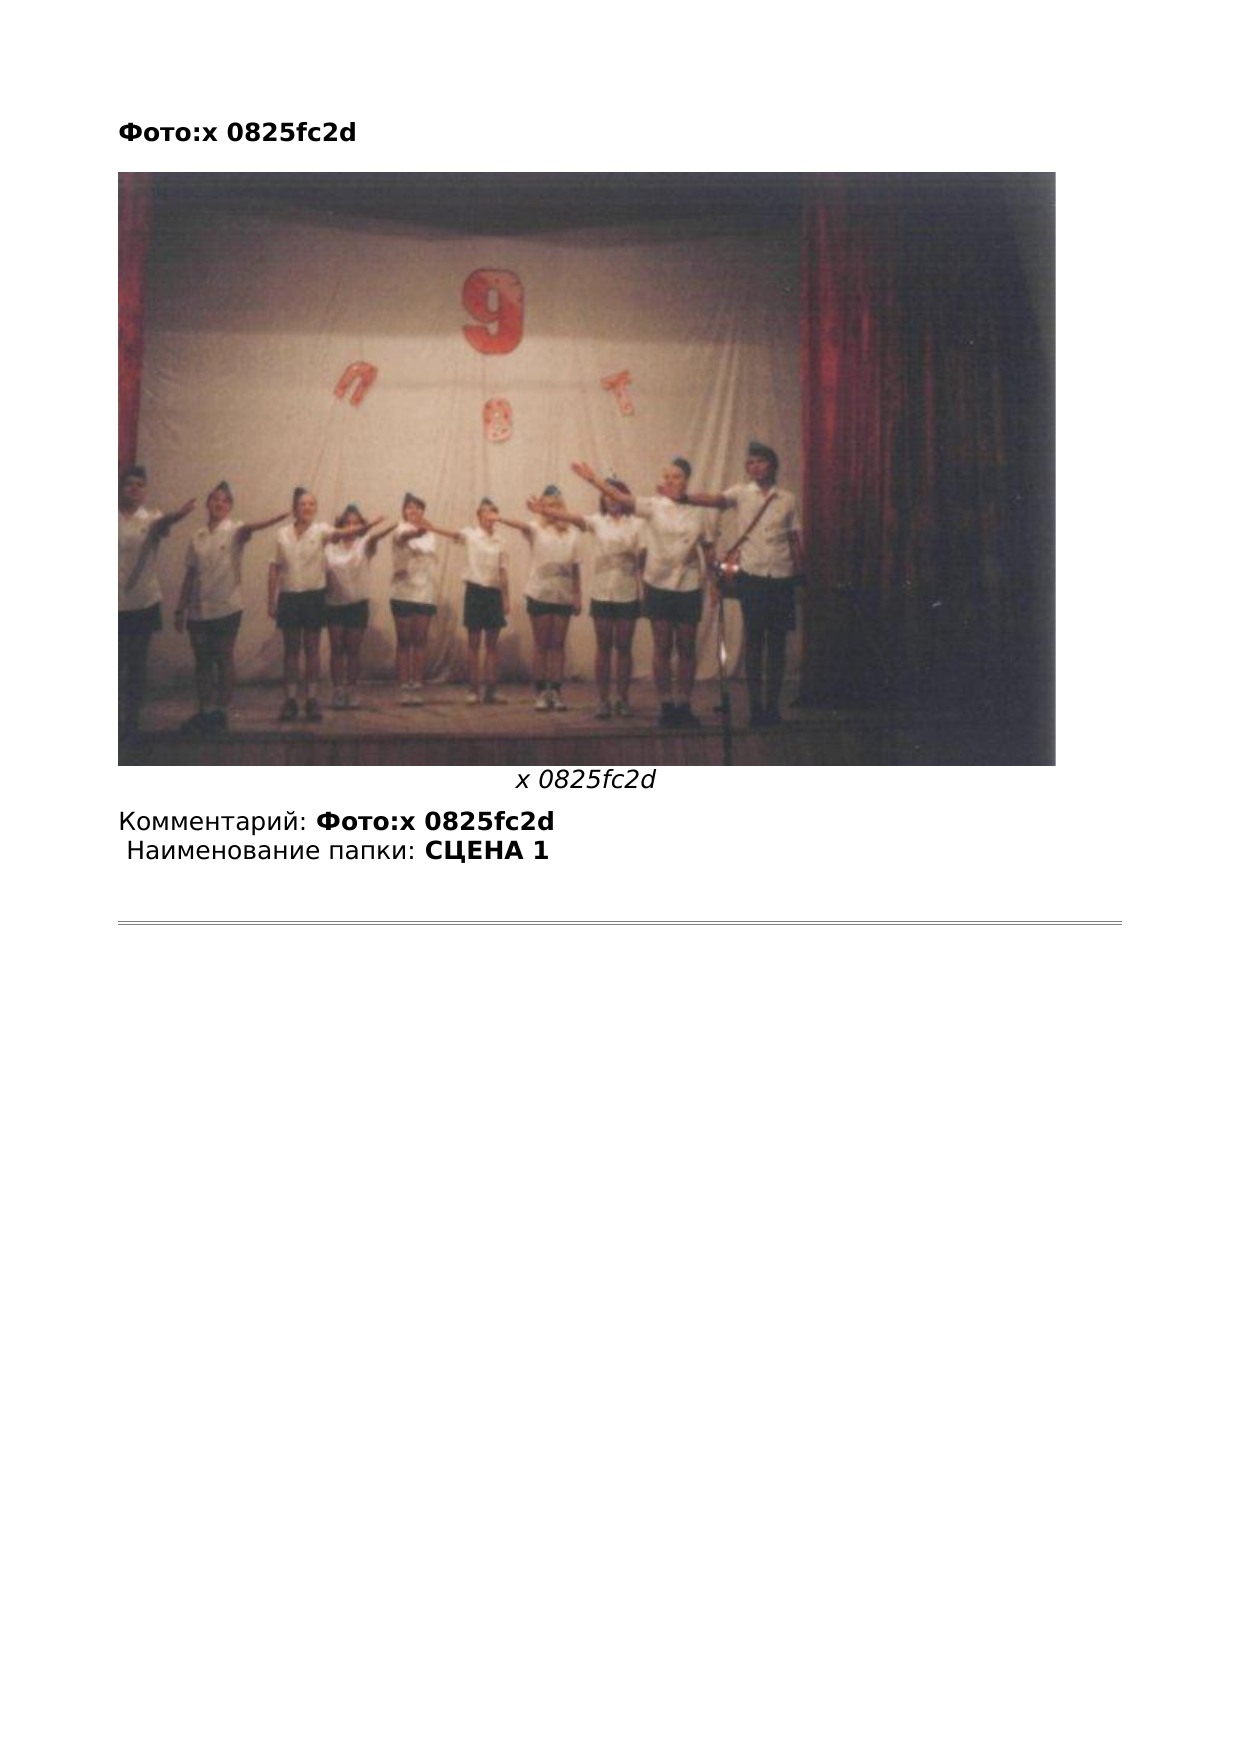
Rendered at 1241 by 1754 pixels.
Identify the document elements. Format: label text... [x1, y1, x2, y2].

text x 0825fc2d [118, 766, 1056, 794]
picture [118, 172, 1056, 766]
text Комментарий: Фото:x 0825fc2d Наименование папки: СЦЕНА 1 [118, 807, 1122, 894]
subtitle Фото:x 0825fc2d [118, 118, 1122, 147]
